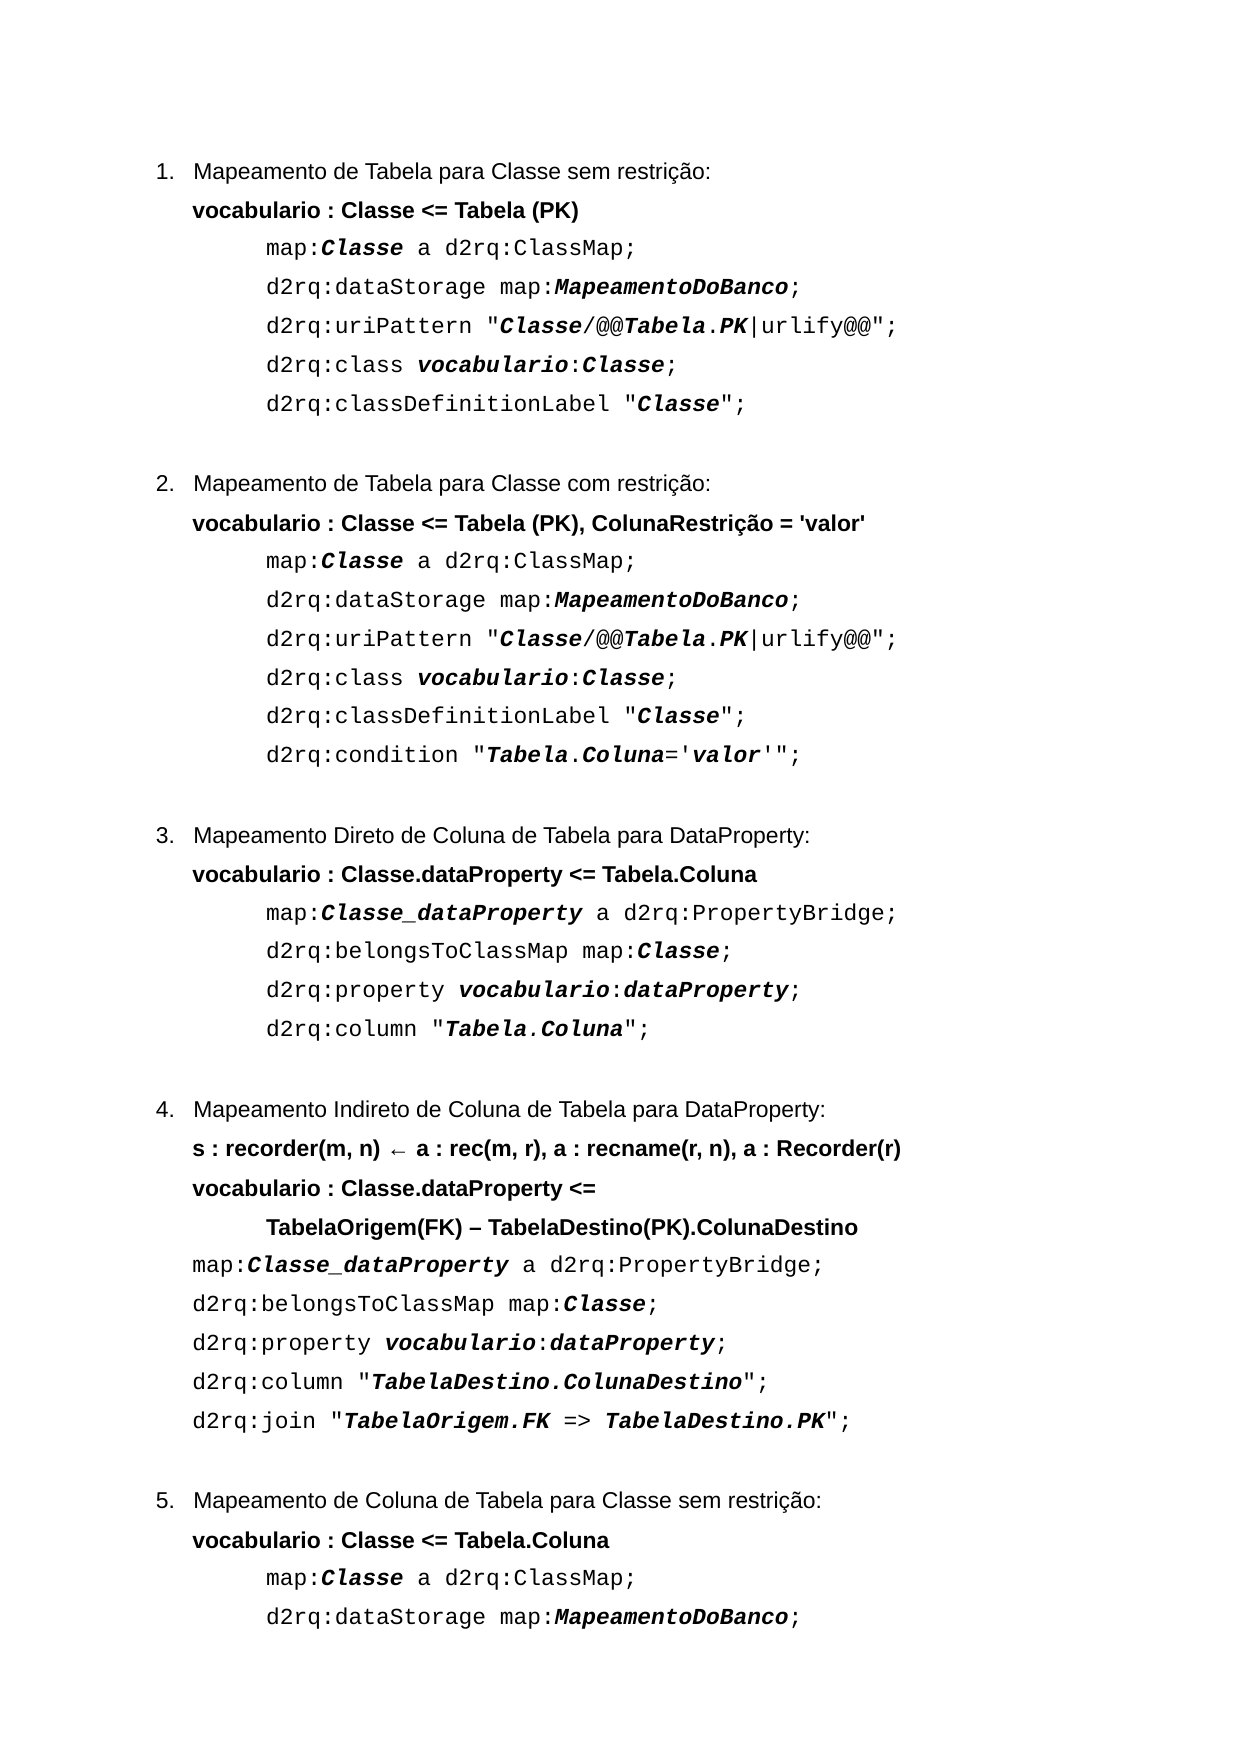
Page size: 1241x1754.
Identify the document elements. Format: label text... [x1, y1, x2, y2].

list Mapeamento de Coluna de Tabela para Classe sem restrição: [156, 1487, 1122, 1514]
text map:Classe a d2rq:ClassMap; [118, 549, 1122, 575]
text s : recorder(m, n) ← a : rec(m, r), a : recname(r, n), a : Recorder(r) [118, 1135, 1122, 1162]
text vocabulario : Classe <= Tabela.Coluna [118, 1527, 1122, 1553]
list Mapeamento Indireto de Coluna de Tabela para DataProperty: [156, 1096, 1122, 1122]
text d2rq:dataStorage map:MapeamentoDoBanco; [118, 275, 1122, 301]
text TabelaOrigem(FK) – TabelaDestino(PK).ColunaDestino [118, 1214, 1122, 1241]
text map:Classe a d2rq:ClassMap; [118, 1566, 1122, 1592]
text d2rq:dataStorage map:MapeamentoDoBanco; [118, 588, 1122, 614]
text d2rq:class vocabulario:Classe; [118, 666, 1122, 692]
text d2rq:uriPattern "Classe/@@Tabela.PK|urlify@@"; [118, 314, 1122, 340]
text vocabulario : Classe.dataProperty <= [118, 1175, 1122, 1201]
text map:Classe_dataProperty a d2rq:PropertyBridge; [118, 901, 1122, 927]
text vocabulario : Classe <= Tabela (PK) [118, 197, 1122, 223]
text vocabulario : Classe <= Tabela (PK), ColunaRestrição = 'valor' [118, 510, 1122, 536]
list Mapeamento de Tabela para Classe sem restrição: [156, 158, 1122, 184]
text d2rq:column "Tabela.Coluna"; [118, 1017, 1122, 1043]
text d2rq:column "TabelaDestino.ColunaDestino"; [118, 1370, 1122, 1396]
text d2rq:belongsToClassMap map:Classe; [118, 1292, 1122, 1318]
text d2rq:property vocabulario:dataProperty; [118, 1331, 1122, 1357]
text d2rq:classDefinitionLabel "Classe"; [118, 705, 1122, 731]
text d2rq:property vocabulario:dataProperty; [118, 978, 1122, 1004]
text map:Classe_dataProperty a d2rq:PropertyBridge; [118, 1254, 1122, 1279]
text d2rq:join "TabelaOrigem.FK => TabelaDestino.PK"; [118, 1409, 1122, 1435]
text d2rq:classDefinitionLabel "Classe"; [118, 392, 1122, 418]
text d2rq:class vocabulario:Classe; [118, 353, 1122, 379]
text map:Classe a d2rq:ClassMap; [118, 237, 1122, 262]
list Mapeamento de Tabela para Classe com restrição: [156, 470, 1122, 497]
text vocabulario : Classe.dataProperty <= Tabela.Coluna [118, 861, 1122, 888]
text d2rq:dataStorage map:MapeamentoDoBanco; [118, 1605, 1122, 1631]
text d2rq:uriPattern "Classe/@@Tabela.PK|urlify@@"; [118, 627, 1122, 653]
list Mapeamento Direto de Coluna de Tabela para DataProperty: [156, 822, 1122, 848]
text d2rq:belongsToClassMap map:Classe; [118, 940, 1122, 966]
text d2rq:condition "Tabela.Coluna='valor'"; [118, 743, 1122, 769]
